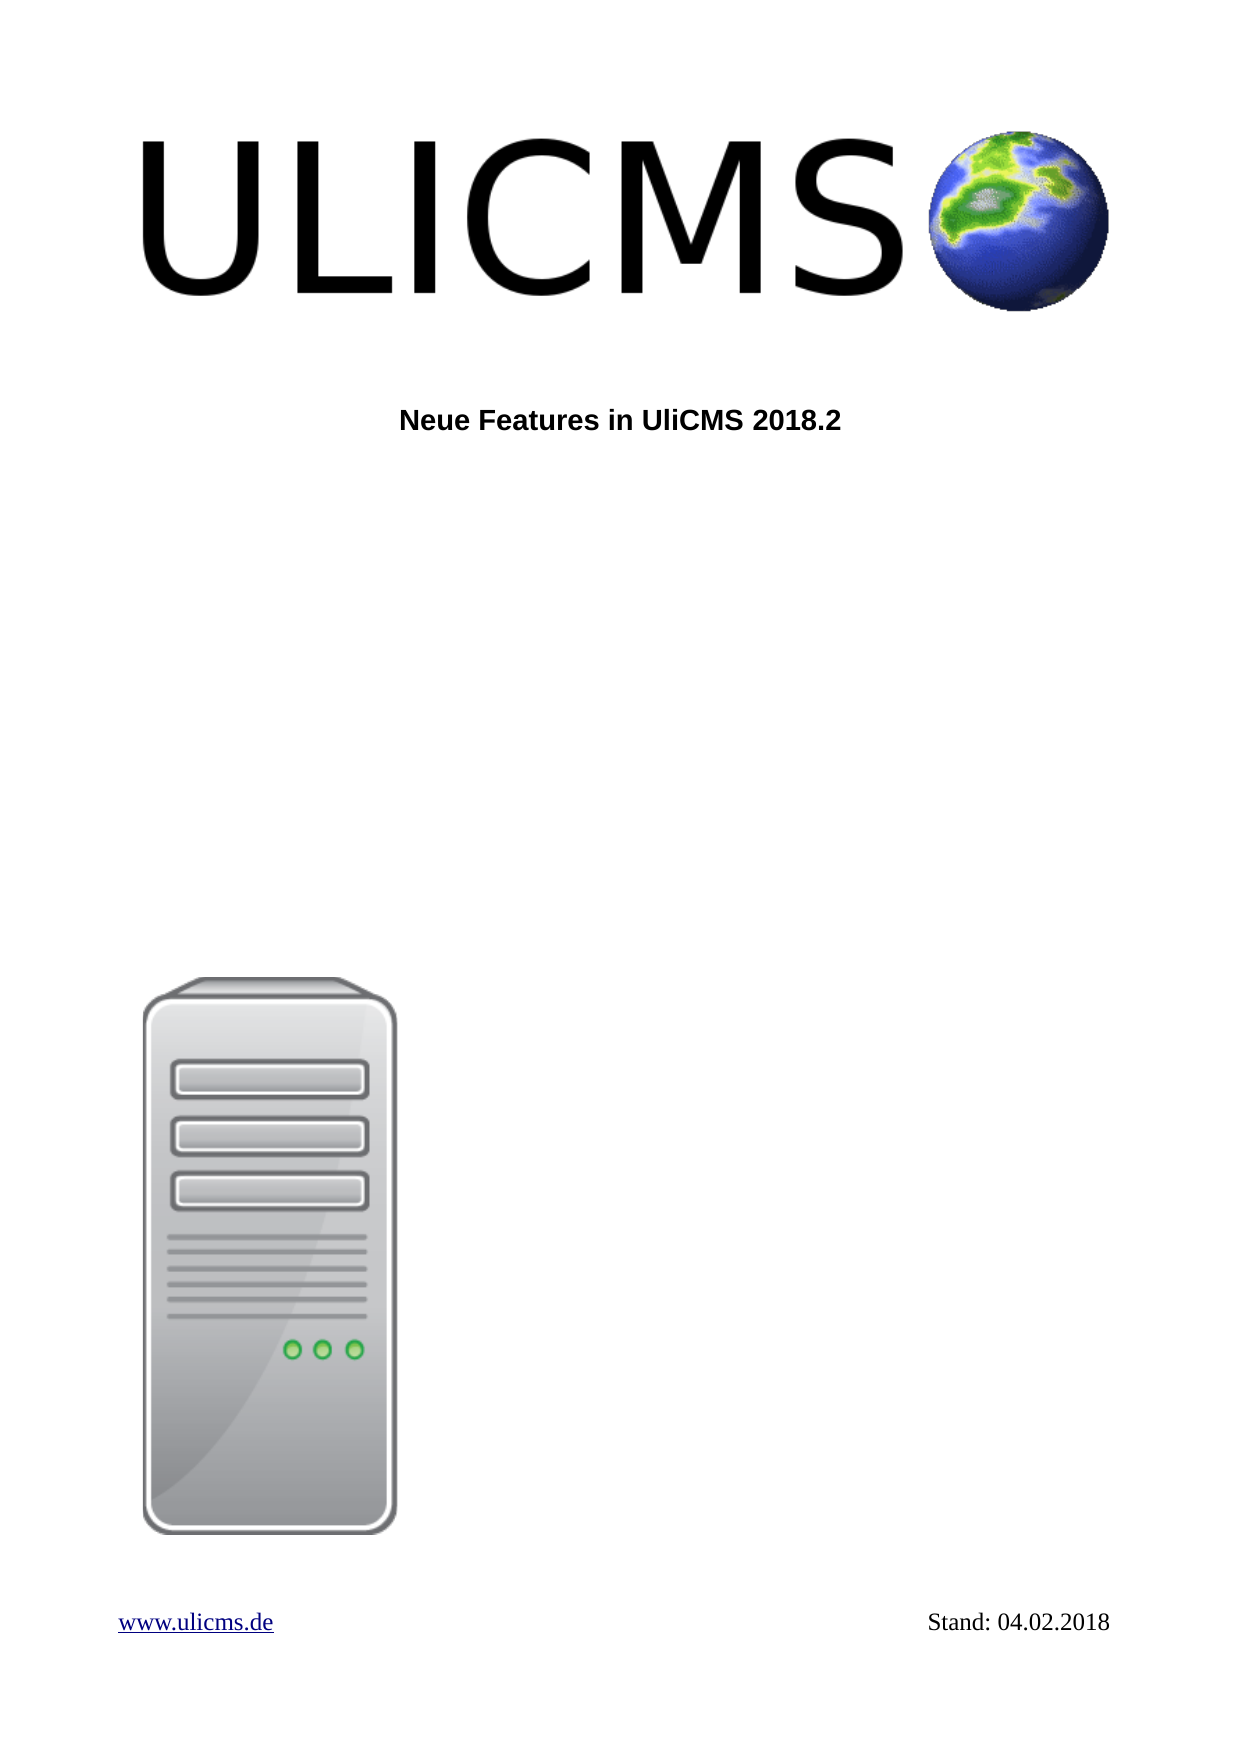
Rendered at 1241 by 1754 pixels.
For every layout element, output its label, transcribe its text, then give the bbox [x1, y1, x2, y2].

subtitle Neue Features in UliCMS 2018.2 [118, 403, 1122, 437]
picture [115, 118, 1117, 321]
picture [142, 977, 398, 1535]
